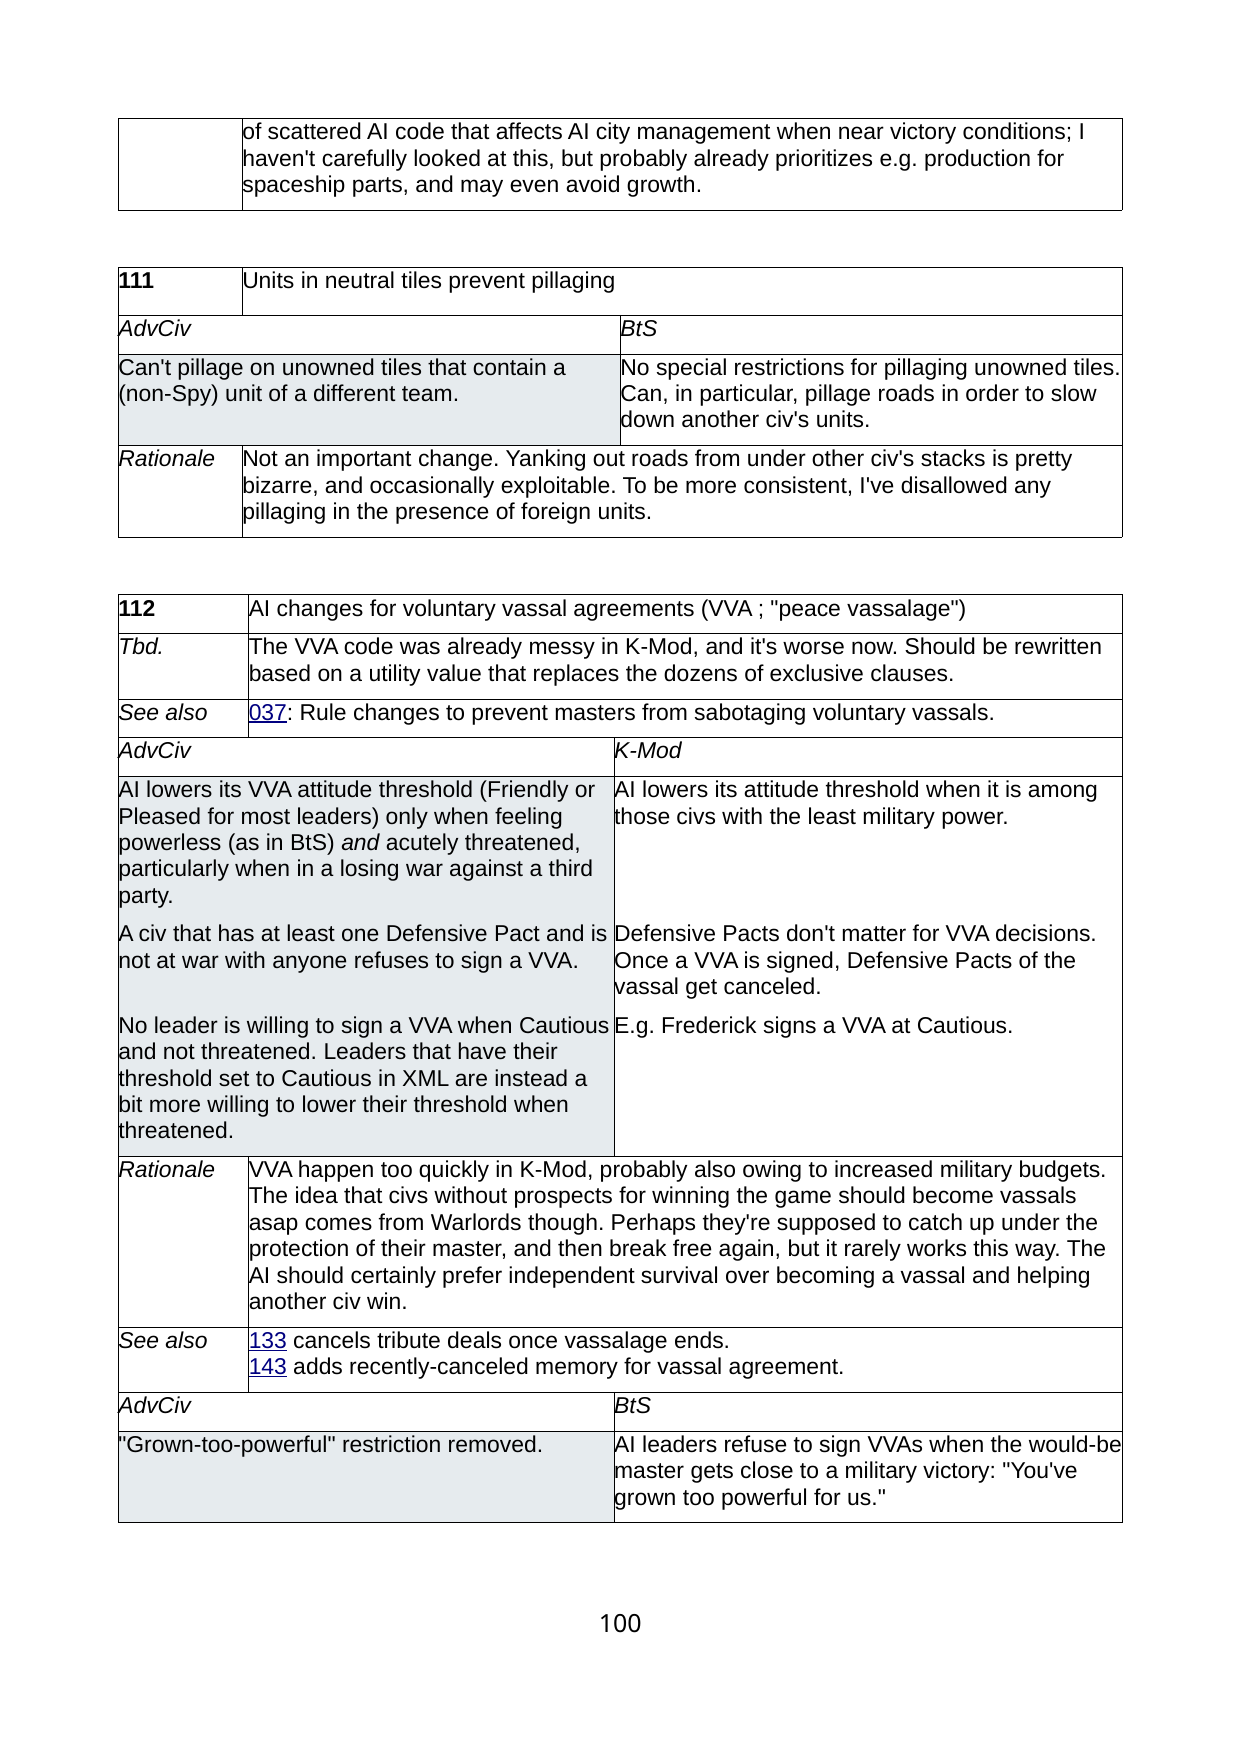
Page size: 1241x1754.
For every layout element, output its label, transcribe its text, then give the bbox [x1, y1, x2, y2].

table_header AI changes for voluntary vassal agreements (VVA ; "peace vassalage") [249, 595, 1122, 633]
table_cell of scattered AI code that affects AI city management when near victory conditions; I haven't carefully looked at this, but probably already prioritizes e.g. production for spaceship parts, and may even avoid growth. [243, 119, 1122, 210]
table_cell 037: Rule changes to prevent masters from sabotaging voluntary vassals. [249, 700, 1122, 737]
table_header Units in neutral tiles prevent pillaging [243, 268, 1122, 315]
table_cell [119, 119, 242, 210]
table_cell Tbd. [119, 634, 248, 698]
table_cell Rationale [119, 446, 242, 537]
table_cell AdvCiv [119, 316, 620, 354]
table_cell 133 cancels tribute deals once vassalage ends. 143 adds recently-canceled memory for vassal agreement. [249, 1328, 1122, 1392]
table_cell AdvCiv [119, 1393, 614, 1431]
table_cell See also [119, 1328, 248, 1392]
table_cell No special restrictions for pillaging unowned tiles. Can, in particular, pillage roads in order to slow down another civ's units. [621, 355, 1122, 445]
table_cell Can't pillage on unowned tiles that contain a (non-Spy) unit of a different team. [119, 355, 620, 445]
table_cell AI lowers its VVA attitude threshold (Friendly or Pleased for most leaders) only when feeling powerless (as in BtS) and acutely threatened, particularly when in a losing war against a third party. A civ that has at least one Defensive Pact and is not at war with anyone refuses to sign a VVA. No leader is willing to sign a VVA when Cautious and not threatened. Leaders that have their threshold set to Cautious in XML are instead a bit more willing to lower their threshold when threatened. [119, 777, 614, 1156]
table_cell Rationale [119, 1157, 248, 1327]
table_cell "Grown-too-powerful" restriction removed. [119, 1432, 614, 1522]
table_cell AdvCiv [119, 738, 614, 776]
table_header 112 [119, 595, 248, 633]
table_header 111 [119, 268, 242, 315]
table_cell The VVA code was already messy in K-Mod, and it's worse now. Should be rewritten based on a utility value that replaces the dozens of exclusive clauses. [249, 634, 1122, 698]
table_cell AI leaders refuse to sign VVAs when the would-be master gets close to a military victory: "You've grown too powerful for us." [615, 1432, 1122, 1522]
table_cell See also [119, 700, 248, 737]
table_cell BtS [615, 1393, 1122, 1431]
table_cell Not an important change. Yanking out roads from under other civ's stacks is pretty bizarre, and occasionally exploitable. To be more consistent, I've disallowed any pillaging in the presence of foreign units. [243, 446, 1122, 537]
table_cell VVA happen too quickly in K-Mod, probably also owing to increased military budgets. The idea that civs without prospects for winning the game should become vassals asap comes from Warlords though. Perhaps they're supposed to catch up under the protection of their master, and then break free again, but it rarely works this way. The AI should certainly prefer independent survival over becoming a vassal and helping another civ win. [249, 1157, 1122, 1327]
table_cell K-Mod [615, 738, 1122, 776]
table_cell BtS [621, 316, 1122, 354]
table_cell AI lowers its attitude threshold when it is among those civs with the least military power. Defensive Pacts don't matter for VVA decisions. Once a VVA is signed, Defensive Pacts of the vassal get canceled. E.g. Frederick signs a VVA at Cautious. [615, 777, 1122, 1156]
